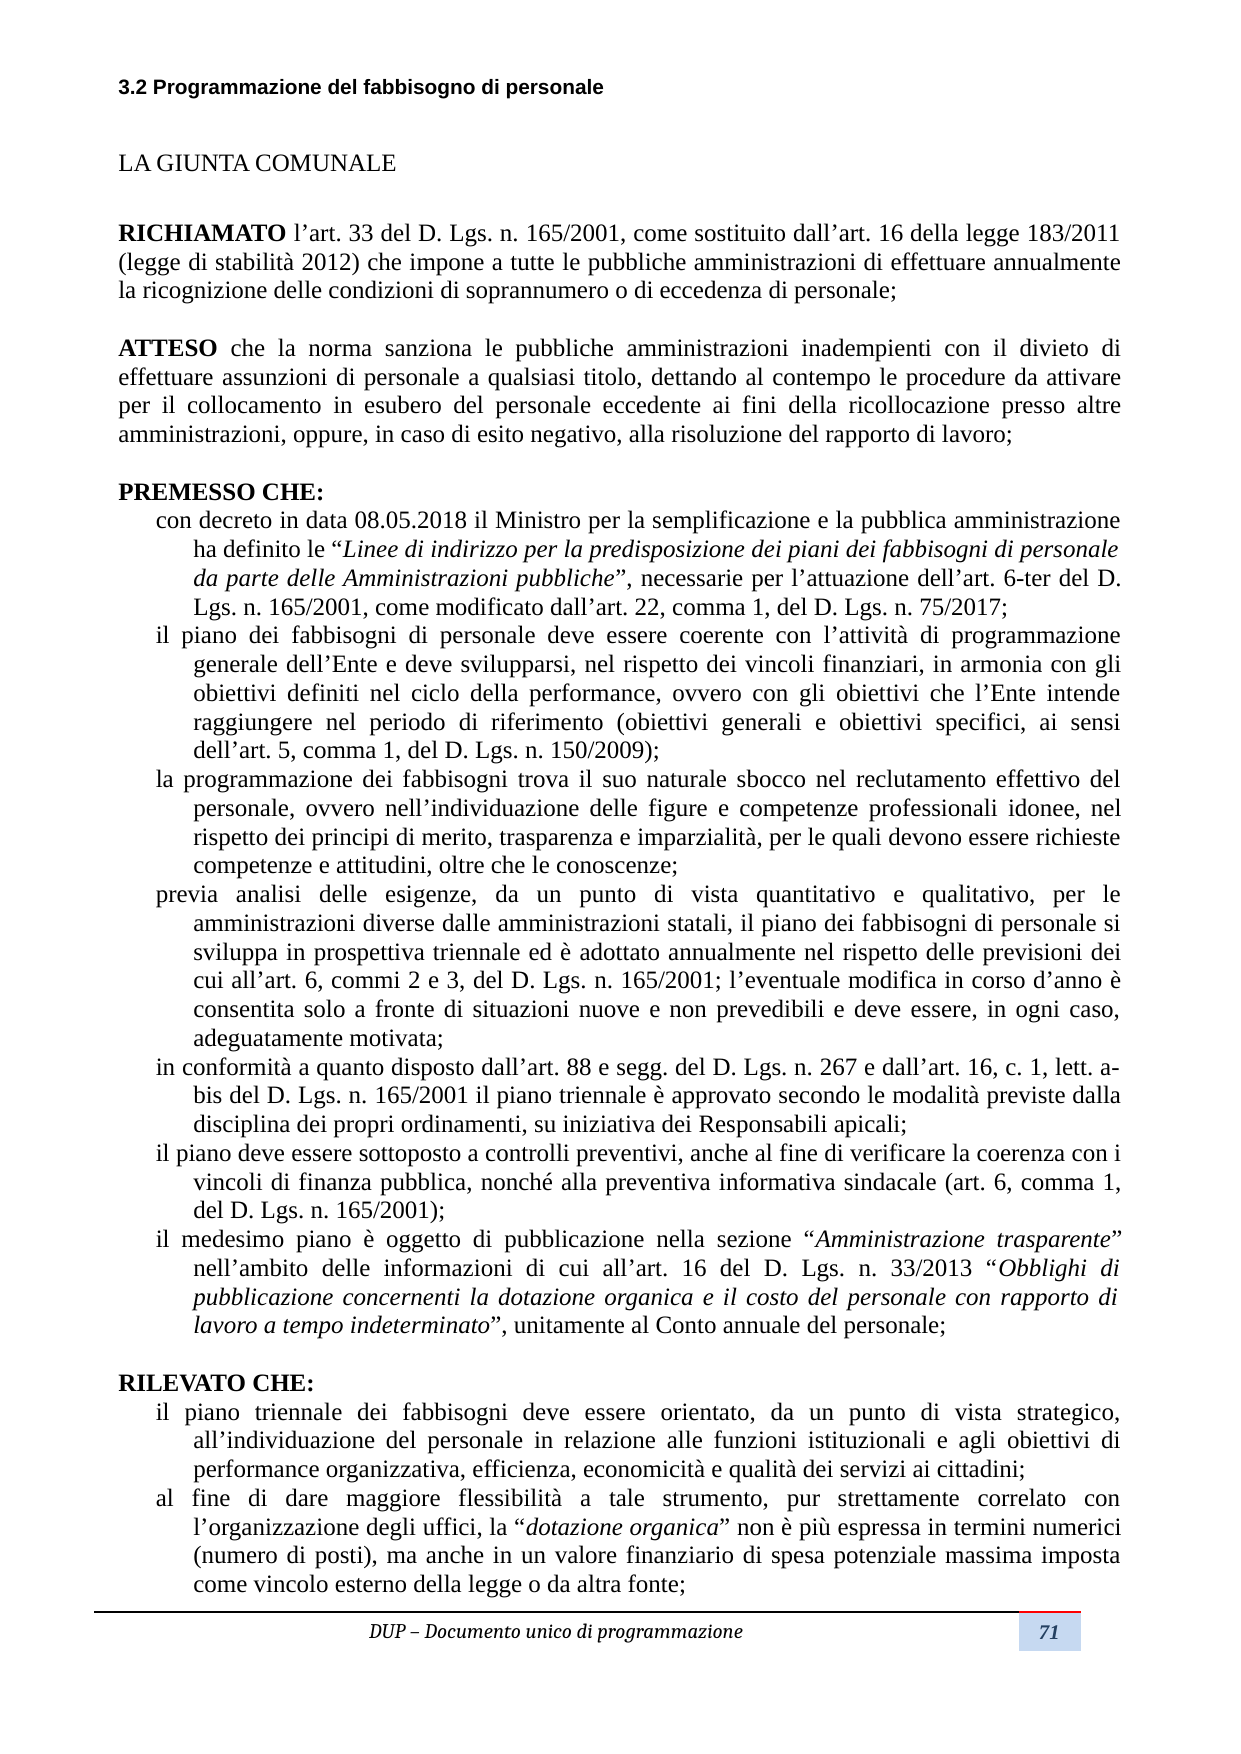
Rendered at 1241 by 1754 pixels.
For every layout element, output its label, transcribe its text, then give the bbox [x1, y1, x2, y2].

text il piano dei fabbisogni di personale deve essere coerente con l’attività di programmazione generale dell’Ente e deve svilupparsi, nel rispetto dei vincoli finanziari, in armonia con gli obiettivi definiti nel ciclo della performance, ovvero con gli obiettivi che l’Ente intende raggiungere nel periodo di riferimento (obiettivi generali e obiettivi specifici, ai sensi dell’art. 5, comma 1, del D. Lgs. n. 150/2009); [156, 620, 1122, 764]
text 3.2 Programmazione del fabbisogno di personale [118, 75, 1122, 99]
text con decreto in data 08.05.2018 il Ministro per la semplificazione e la pubblica amministrazione ha definito le “Linee di indirizzo per la predisposizione dei piani dei fabbisogni di personale da parte delle Amministrazioni pubbliche”, necessarie per l’attuazione dell’art. 6-ter del D. Lgs. n. 165/2001, come modificato dall’art. 22, comma 1, del D. Lgs. n. 75/2017; [156, 505, 1122, 620]
text RICHIAMATO l’art. 33 del D. Lgs. n. 165/2001, come sostituito dall’art. 16 della legge 183/2011 (legge di stabilità 2012) che impone a tutte le pubbliche amministrazioni di effettuare annualmente la ricognizione delle condizioni di soprannumero o di eccedenza di personale; [118, 218, 1122, 304]
text la programmazione dei fabbisogni trova il suo naturale sbocco nel reclutamento effettivo del personale, ovvero nell’individuazione delle figure e competenze professionali idonee, nel rispetto dei principi di merito, trasparenza e imparzialità, per le quali devono essere richieste competenze e attitudini, oltre che le conoscenze; [156, 764, 1122, 879]
text PREMESSO CHE: [118, 477, 1122, 505]
text previa analisi delle esigenze, da un punto di vista quantitativo e qualitativo, per le amministrazioni diverse dalle amministrazioni statali, il piano dei fabbisogni di personale si sviluppa in prospettiva triennale ed è adottato annualmente nel rispetto delle previsioni dei cui all’art. 6, commi 2 e 3, del D. Lgs. n. 165/2001; l’eventuale modifica in corso d’anno è consentita solo a fronte di situazioni nuove e non prevedibili e deve essere, in ogni caso, adeguatamente motivata; [156, 879, 1122, 1052]
subtitle LA GIUNTA COMUNALE [118, 148, 1122, 177]
text in conformità a quanto disposto dall’art. 88 e segg. del D. Lgs. n. 267 e dall’art. 16, c. 1, lett. a-bis del D. Lgs. n. 165/2001 il piano triennale è approvato secondo le modalità previste dalla disciplina dei propri ordinamenti, su iniziativa dei Responsabili apicali; [156, 1052, 1122, 1138]
text il piano triennale dei fabbisogni deve essere orientato, da un punto di vista strategico, all’individuazione del personale in relazione alle funzioni istituzionali e agli obiettivi di performance organizzativa, efficienza, economicità e qualità dei servizi ai cittadini; [156, 1397, 1122, 1483]
text il medesimo piano è oggetto di pubblicazione nella sezione “Amministrazione trasparente” nell’ambito delle informazioni di cui all’art. 16 del D. Lgs. n. 33/2013 “Obblighi di pubblicazione concernenti la dotazione organica e il costo del personale con rapporto di lavoro a tempo indeterminato”, unitamente al Conto annuale del personale; [156, 1224, 1122, 1339]
text il piano deve essere sottoposto a controlli preventivi, anche al fine di verificare la coerenza con i vincoli di finanza pubblica, nonché alla preventiva informativa sindacale (art. 6, comma 1, del D. Lgs. n. 165/2001); [156, 1138, 1122, 1224]
text ATTESO che la norma sanziona le pubbliche amministrazioni inadempienti con il divieto di effettuare assunzioni di personale a qualsiasi titolo, dettando al contempo le procedure da attivare per il collocamento in esubero del personale eccedente ai fini della ricollocazione presso altre amministrazioni, oppure, in caso di esito negativo, alla risoluzione del rapporto di lavoro; [118, 333, 1122, 448]
text al fine di dare maggiore flessibilità a tale strumento, pur strettamente correlato con l’organizzazione degli uffici, la “dotazione organica” non è più espressa in termini numerici (numero di posti), ma anche in un valore finanziario di spesa potenziale massima imposta come vincolo esterno della legge o da altra fonte; [156, 1483, 1122, 1598]
text RILEVATO CHE: [118, 1368, 1122, 1397]
